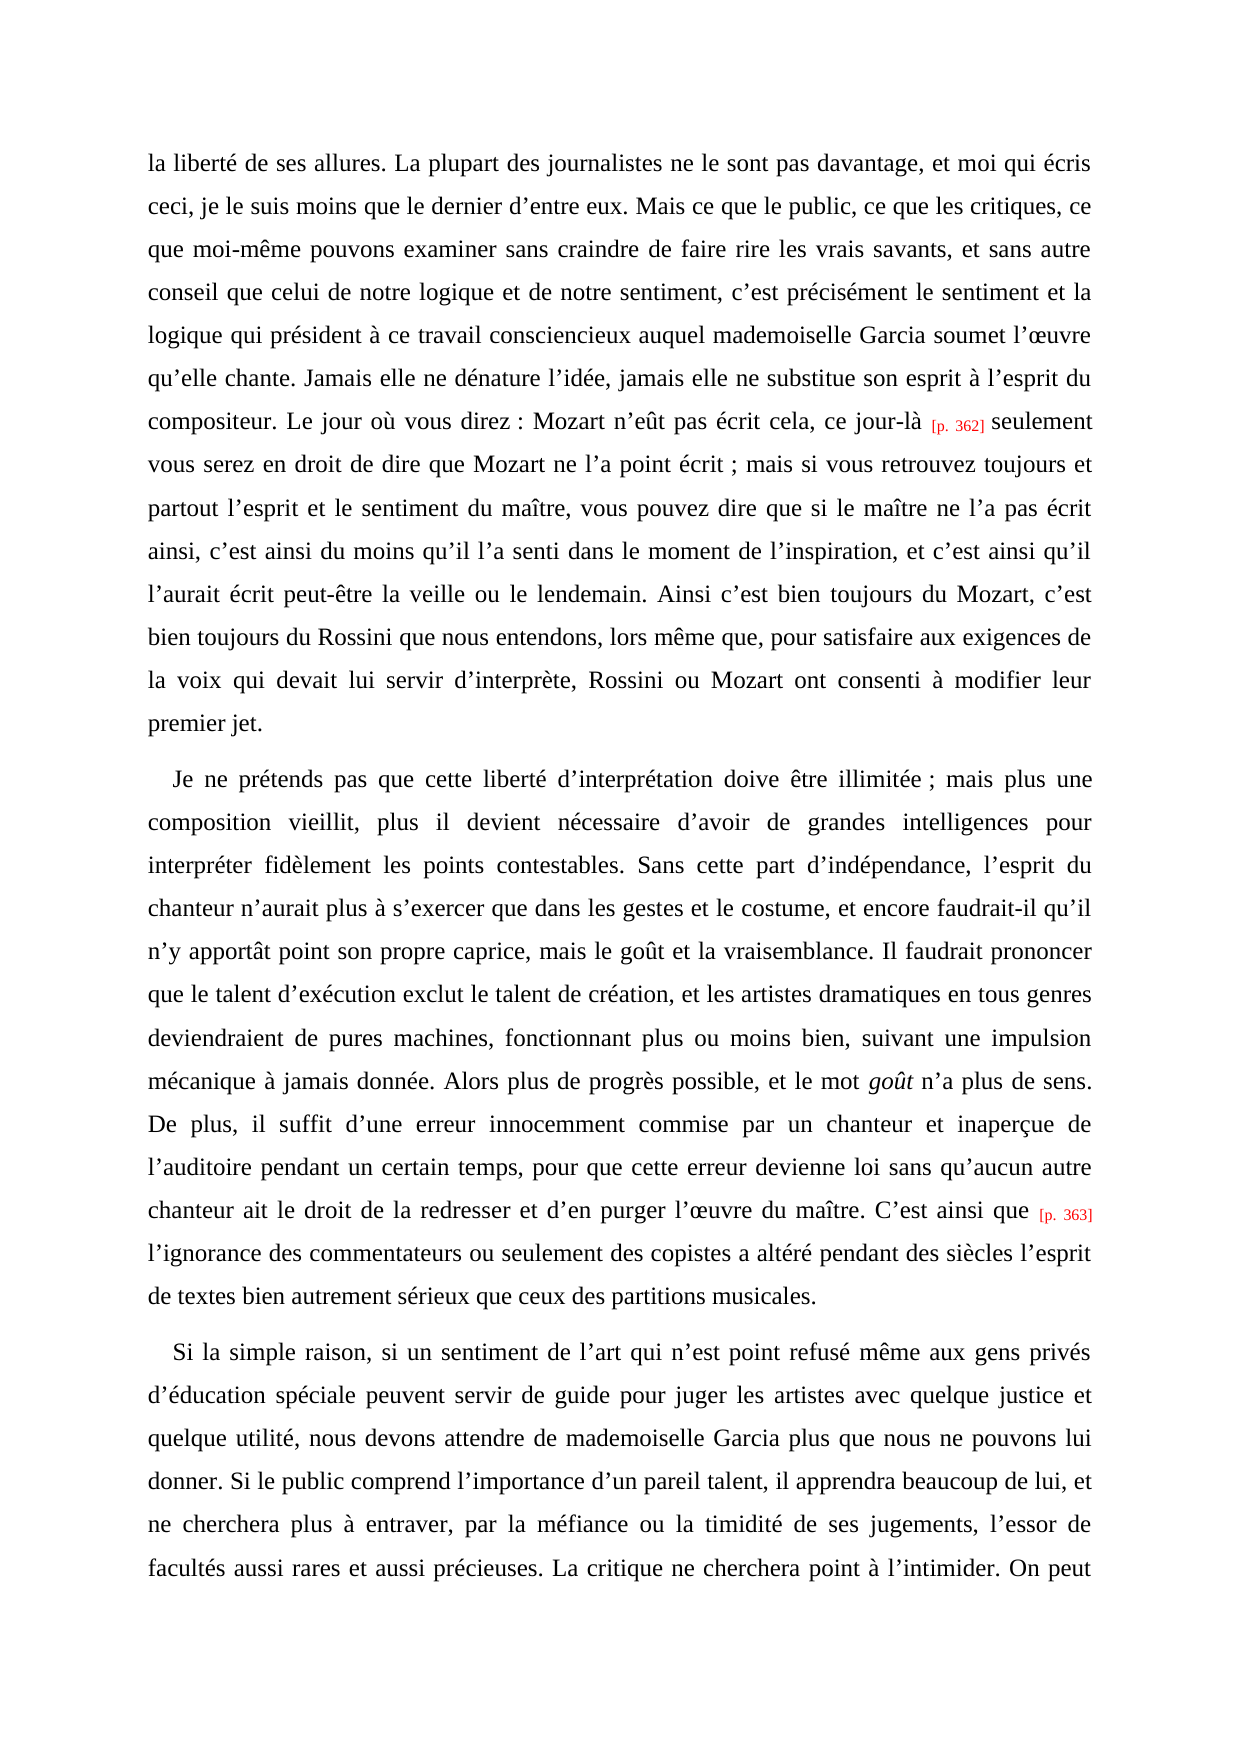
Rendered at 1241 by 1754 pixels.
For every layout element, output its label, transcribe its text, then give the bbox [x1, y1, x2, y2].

text Si la simple raison, si un sentiment de l’art qui n’est point refusé même aux gens privés d’éducation spéciale peuvent servir de guide pour juger les artistes avec quelque justice et quelque utilité, nous devons attendre de mademoiselle Garcia plus que nous ne pouvons lui donner. Si le public comprend l’importance d’un pareil talent, il apprendra beaucoup de lui, et ne cherchera plus à entraver, par la méfiance ou la timidité de ses jugements, l’essor de facultés aussi rares et aussi précieuses. La critique ne cherchera point à l’intimider. On peut [148, 1337, 1093, 1581]
text Je ne prétends pas que cette liberté d’interprétation doive être illimitée ; mais plus une composition vieillit, plus il devient nécessaire d’avoir de grandes intelligences pour interpréter fidèlement les points contestables. Sans cette part d’indépendance, l’esprit du chanteur n’aurait plus à s’exercer que dans les gestes et le costume, et encore faudrait-il qu’il n’y apportât point son propre caprice, mais le goût et la vraisemblance. Il faudrait prononcer que le talent d’exécution exclut le talent de création, et les artistes dramatiques en tous genres deviendraient de pures machines, fonctionnant plus ou moins bien, suivant une impulsion mécanique à jamais donnée. Alors plus de progrès possible, et le mot goût n’a plus de sens. De plus, il suffit d’une erreur innocemment commise par un chanteur et inaperçue de l’auditoire pendant un certain temps, pour que cette erreur devienne loi sans qu’aucun autre chanteur ait le droit de la redresser et d’en purger l’œuvre du maître. C’est ainsi que [p. 363] l’ignorance des commentateurs ou seulement des copistes a altéré pendant des siècles l’esprit de textes bien autrement sérieux que ceux des partitions musicales. [148, 764, 1093, 1310]
text la liberté de ses allures. La plupart des journalistes ne le sont pas davantage, et moi qui écris ceci, je le suis moins que le dernier d’entre eux. Mais ce que le public, ce que les critiques, ce que moi-même pouvons examiner sans craindre de faire rire les vrais savants, et sans autre conseil que celui de notre logique et de notre sentiment, c’est précisément le sentiment et la logique qui président à ce travail consciencieux auquel mademoiselle Garcia soumet l’œuvre qu’elle chante. Jamais elle ne dénature l’idée, jamais elle ne substitue son esprit à l’esprit du compositeur. Le jour où vous direz : Mozart n’eût pas écrit cela, ce jour-là [p. 362] seulement vous serez en droit de dire que Mozart ne l’a point écrit ; mais si vous retrouvez toujours et partout l’esprit et le sentiment du maître, vous pouvez dire que si le maître ne l’a pas écrit ainsi, c’est ainsi du moins qu’il l’a senti dans le moment de l’inspiration, et c’est ainsi qu’il l’aurait écrit peut-être la veille ou le lendemain. Ainsi c’est bien toujours du Mozart, c’est bien toujours du Rossini que nous entendons, lors même que, pour satisfaire aux exigences de la voix qui devait lui servir d’interprète, Rossini ou Mozart ont consenti à modifier leur premier jet. [148, 148, 1093, 737]
